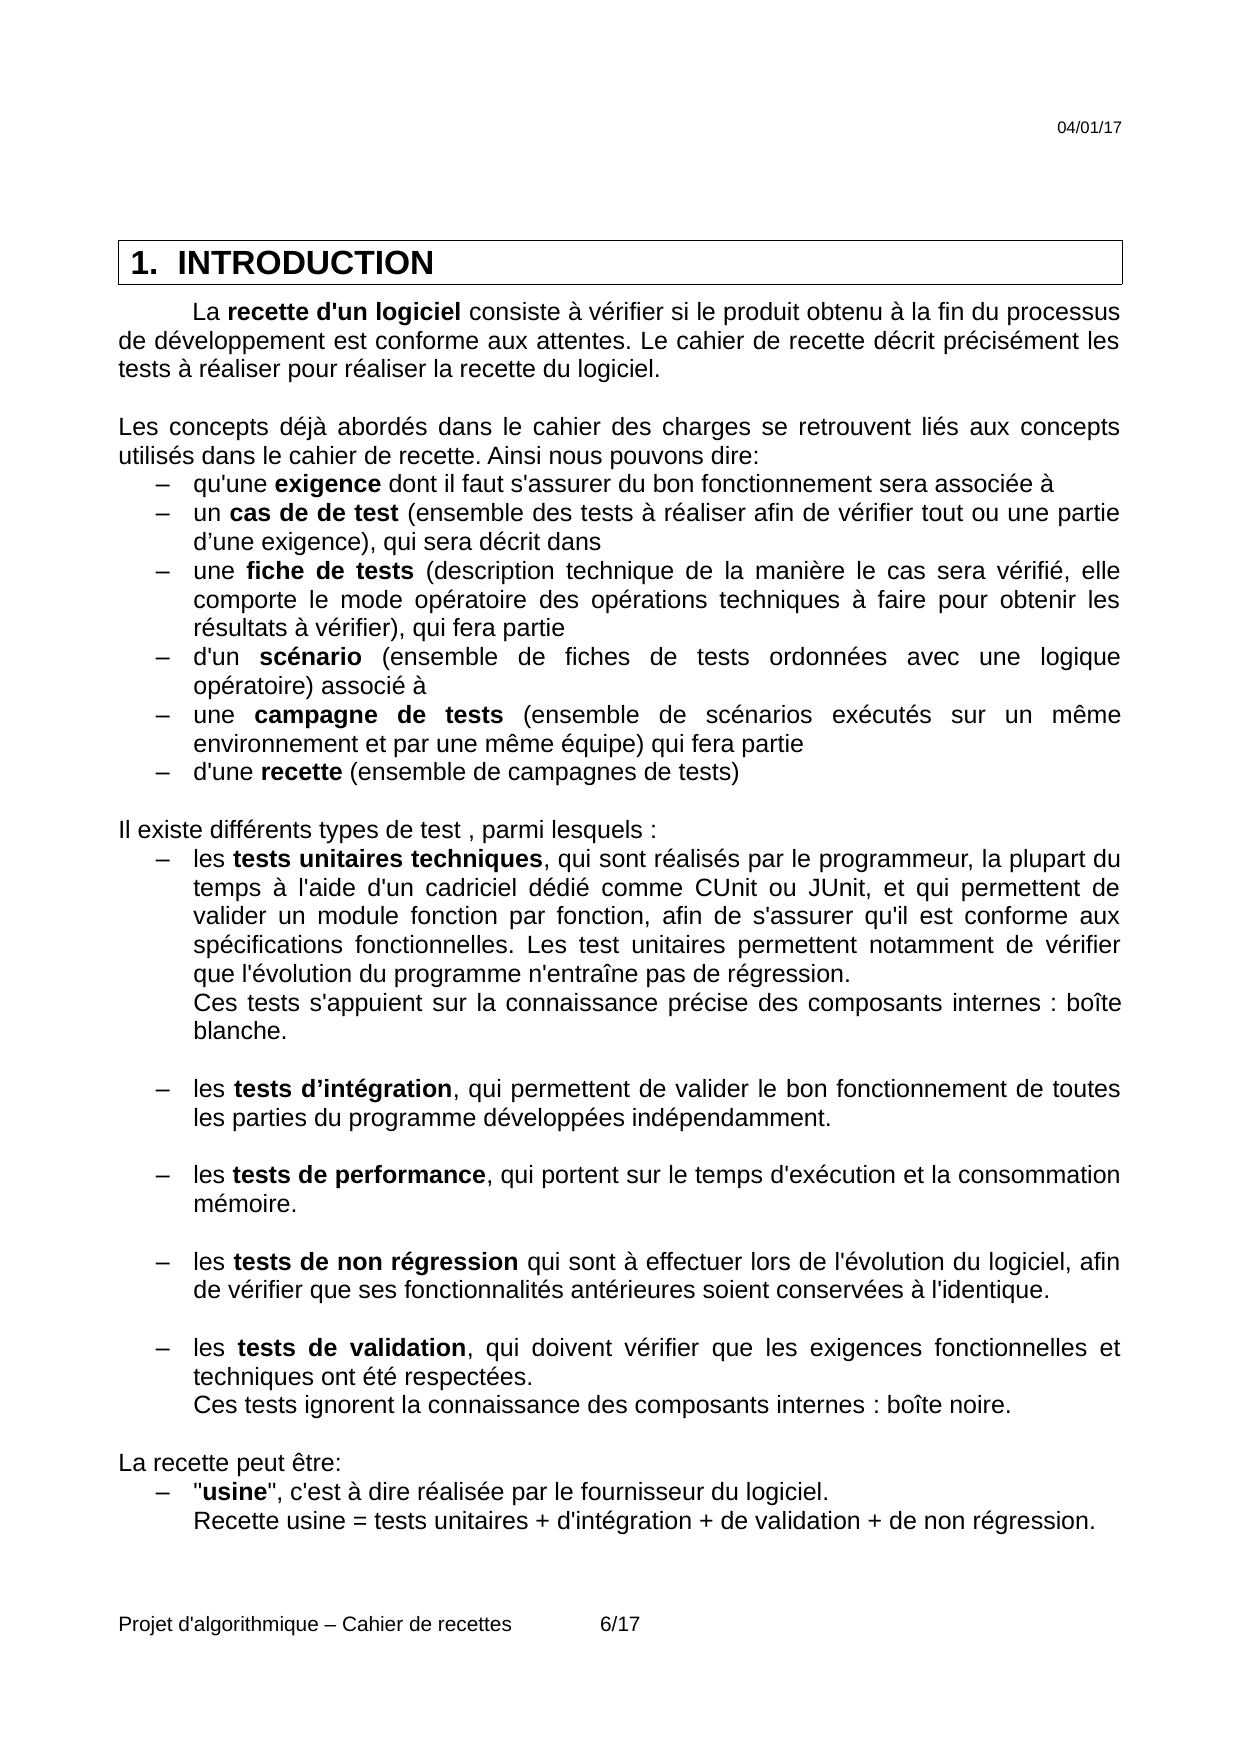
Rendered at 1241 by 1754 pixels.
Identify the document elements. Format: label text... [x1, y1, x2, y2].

list les tests de performance, qui portent sur le temps d'exécution et la consommation mémoire. [156, 1160, 1122, 1218]
list un cas de de test (ensemble des tests à réaliser afin de vérifier tout ou une partie d’une exigence), qui sera décrit dans [156, 498, 1122, 556]
list les tests de validation, qui doivent vérifier que les exigences fonctionnelles et techniques ont été respectées. [156, 1333, 1122, 1391]
list une fiche de tests (description technique de la manière le cas sera vérifié, elle comporte le mode opératoire des opérations techniques à faire pour obtenir les résultats à vérifier), qui fera partie [156, 556, 1122, 642]
list les tests unitaires techniques, qui sont réalisés par le programmeur, la plupart du temps à l'aide d'un cadriciel dédié comme CUnit ou JUnit, et qui permettent de valider un module fonction par fonction, afin de s'assurer qu'il est conforme aux spécifications fonctionnelles. Les test unitaires permettent notamment de vérifier que l'évolution du programme n'entraîne pas de régression. [156, 844, 1122, 988]
list qu'une exigence dont il faut s'assurer du bon fonctionnement sera associée à [156, 469, 1122, 498]
text La recette peut être: [118, 1448, 1122, 1477]
text La recette d'un logiciel consiste à vérifier si le produit obtenu à la fin du processus de développement est conforme aux attentes. Le cahier de recette décrit précisément les tests à réaliser pour réaliser la recette du logiciel. [118, 297, 1122, 383]
list Ces tests ignorent la connaissance des composants internes : boîte noire. [156, 1391, 1122, 1419]
list "usine", c'est à dire réalisée par le fournisseur du logiciel. [156, 1477, 1122, 1506]
list Ces tests s'appuient sur la connaissance précise des composants internes : boîte blanche. [156, 988, 1122, 1045]
list d'un scénario (ensemble de fiches de tests ordonnées avec une logique opératoire) associé à [156, 642, 1122, 700]
subtitle INTRODUCTION [119, 241, 1122, 284]
list Recette usine = tests unitaires + d'intégration + de validation + de non régression. [156, 1506, 1122, 1534]
list une campagne de tests (ensemble de scénarios exécutés sur un même environnement et par une même équipe) qui fera partie [156, 700, 1122, 757]
list d'une recette (ensemble de campagnes de tests) [156, 757, 1122, 786]
text Il existe différents types de test , parmi lesquels : [118, 815, 1122, 844]
text Les concepts déjà abordés dans le cahier des charges se retrouvent liés aux concepts utilisés dans le cahier de recette. Ainsi nous pouvons dire: [118, 412, 1122, 469]
list les tests de non régression qui sont à effectuer lors de l'évolution du logiciel, afin de vérifier que ses fonctionnalités antérieures soient conservées à l'identique. [156, 1247, 1122, 1304]
list les tests d’intégration, qui permettent de valider le bon fonctionnement de toutes les parties du programme développées indépendamment. [156, 1074, 1122, 1131]
